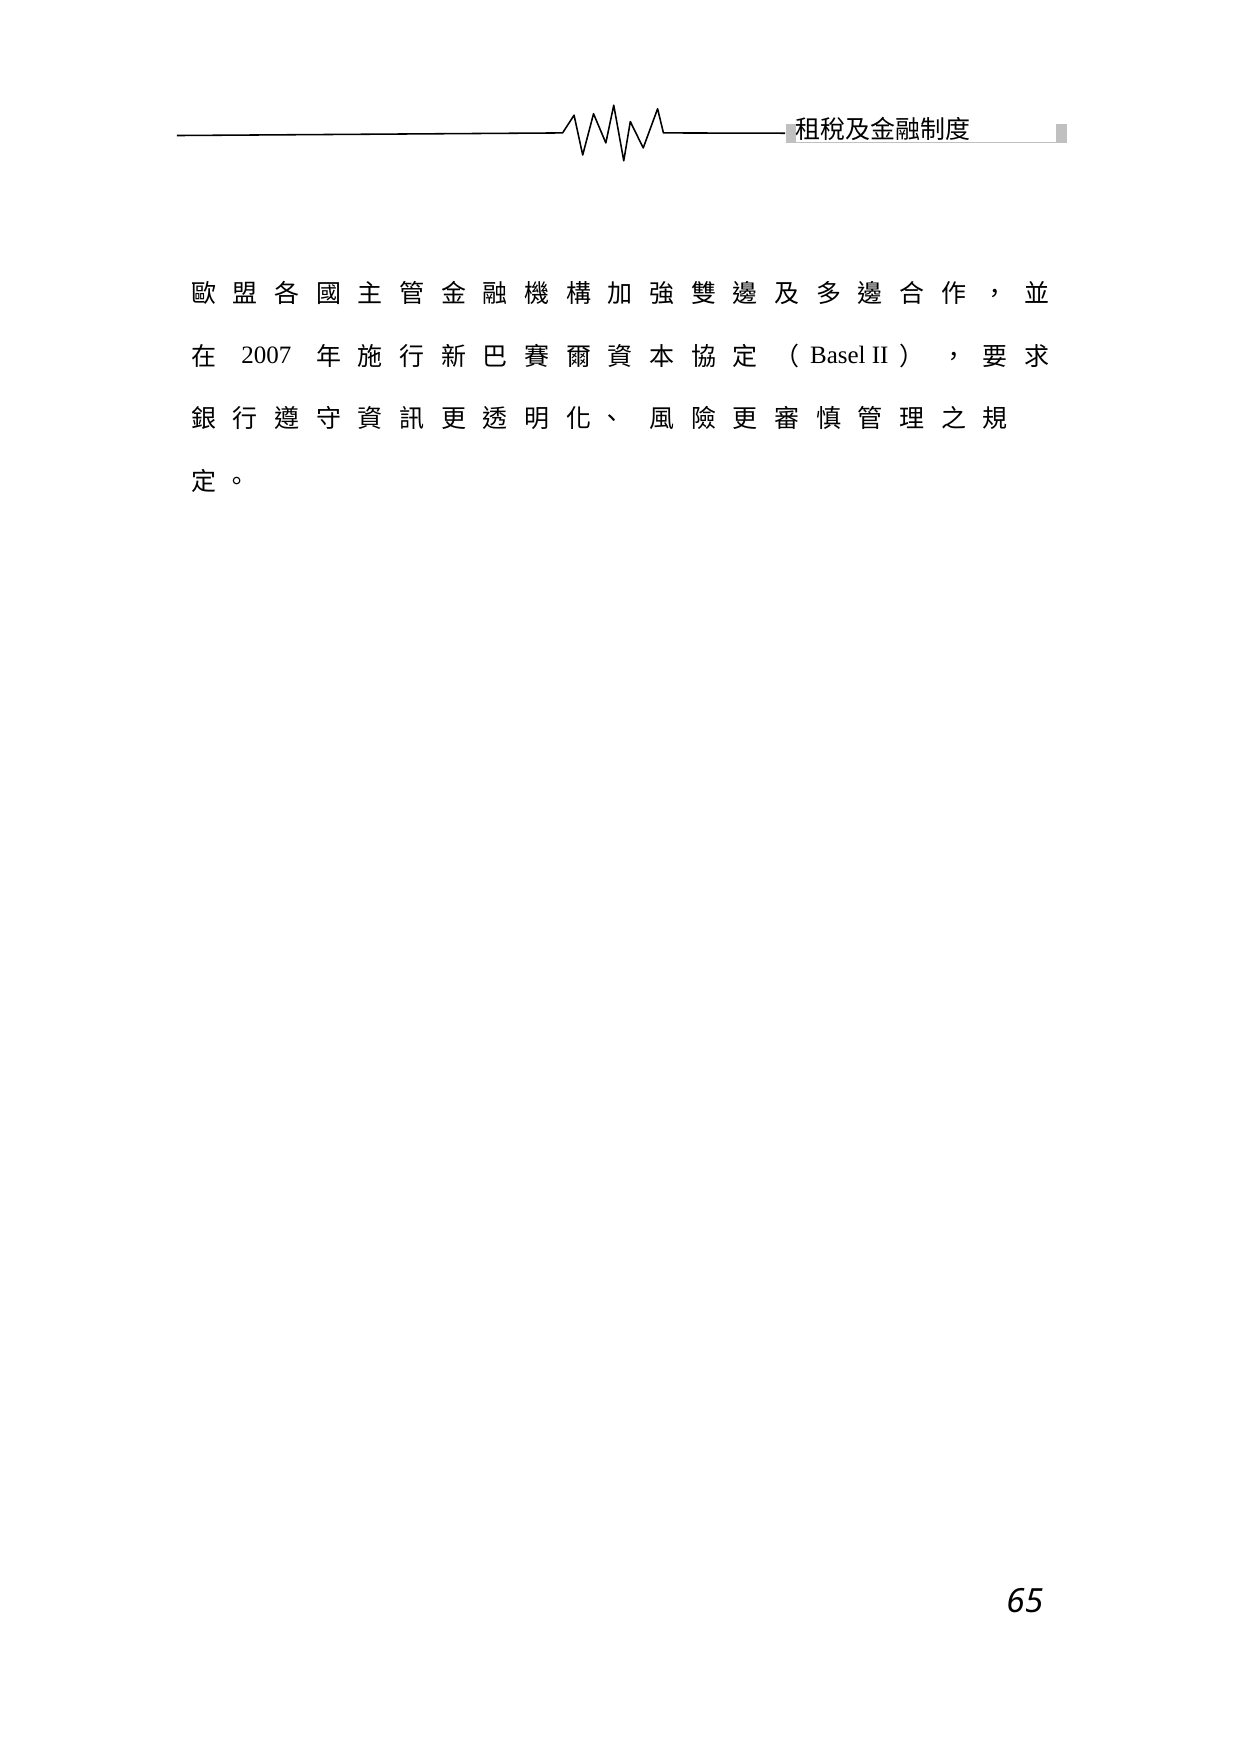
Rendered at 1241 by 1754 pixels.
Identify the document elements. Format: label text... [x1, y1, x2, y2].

text 歐盟各國主管金融機構加強雙邊及多邊合作，並在2007年施行新巴賽爾資本協定（Basel II），要求銀行遵守資訊更透明化、風險更審慎管理之規定。 [183, 250, 1058, 500]
